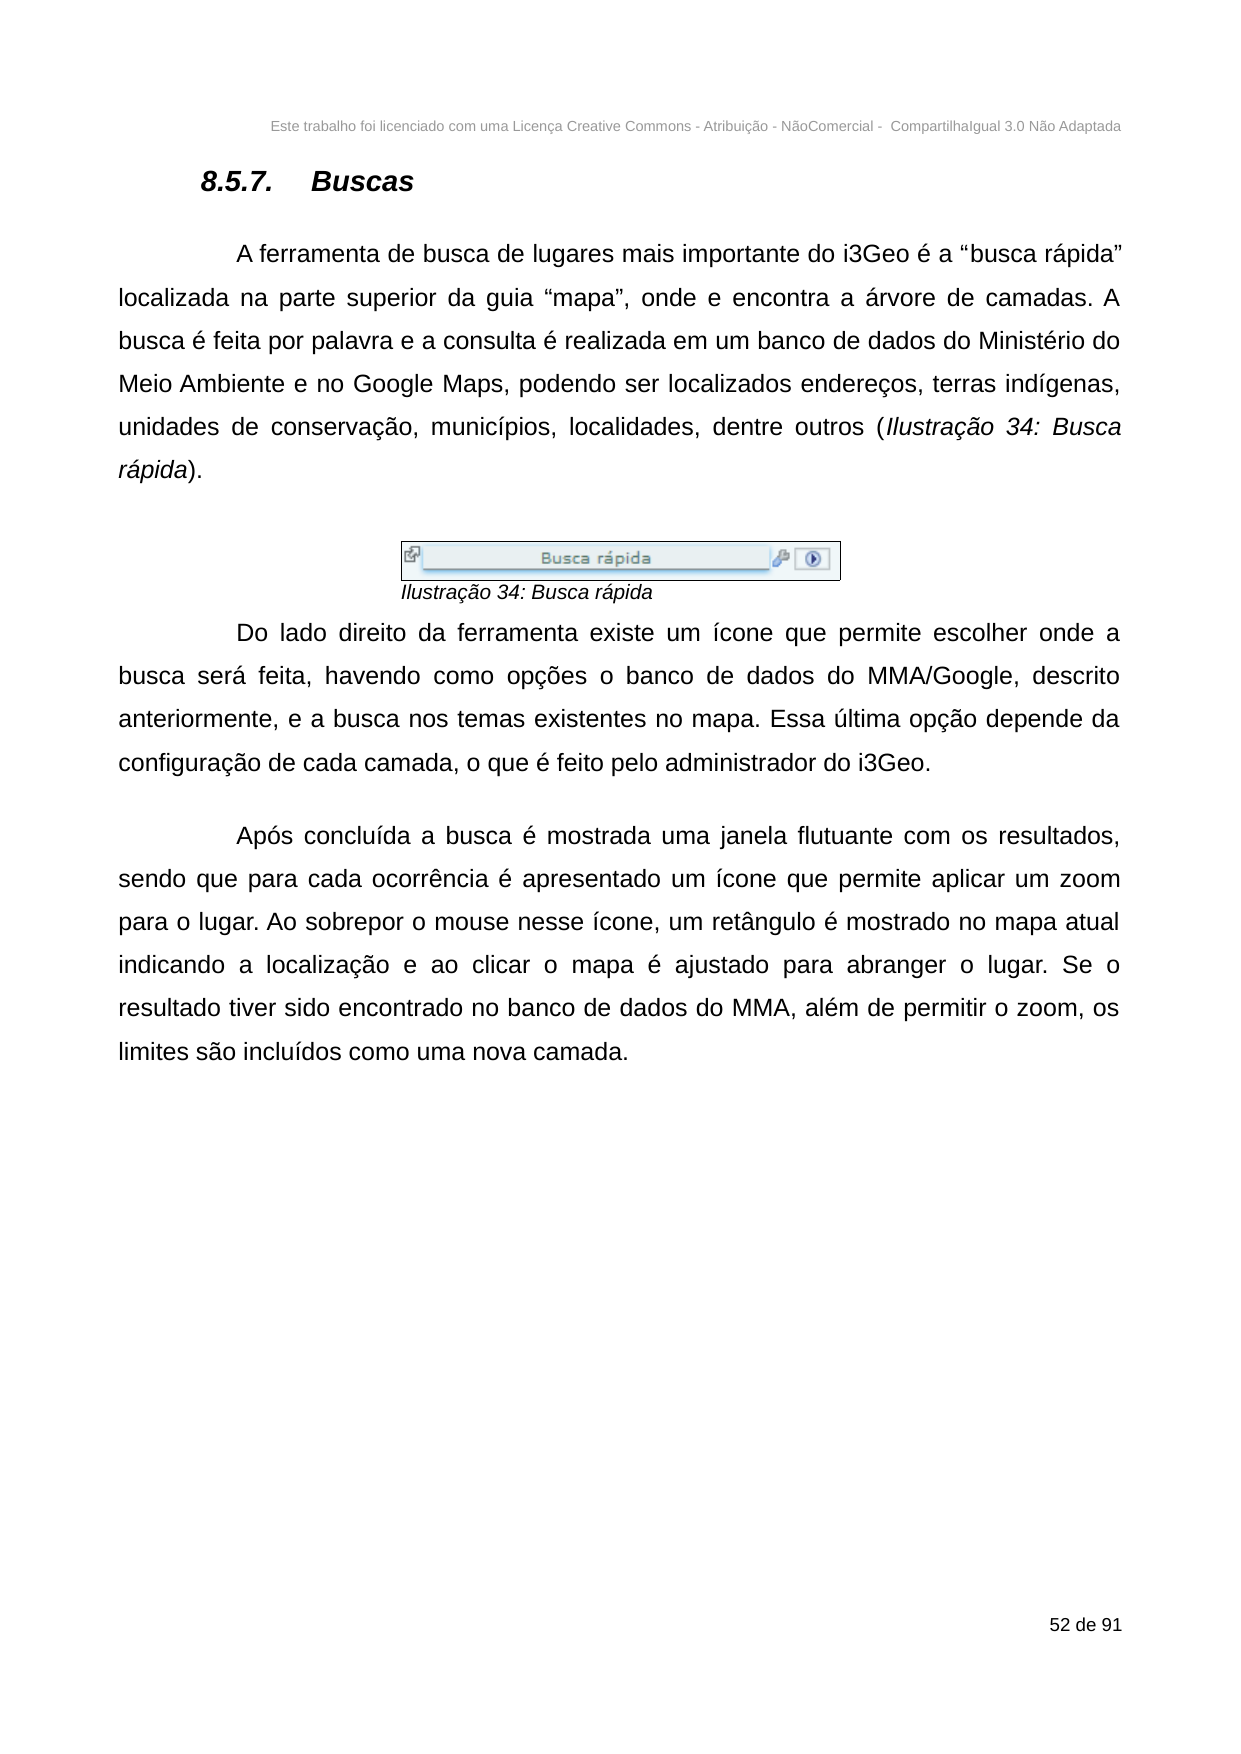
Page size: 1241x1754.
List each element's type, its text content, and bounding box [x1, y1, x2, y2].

text A ferramenta de busca de lugares mais importante do i3Geo é a “busca rápida” localizada na parte superior da guia “mapa”, onde e encontra a árvore de camadas. A busca é feita por palavra e a consulta é realizada em um banco de dados do Ministério do Meio Ambiente e no Google Maps, podendo ser localizados endereços, terras indígenas, unidades de conservação, municípios, localidades, dentre outros (Ilustração 34: Busca rápida). [118, 239, 1122, 484]
text Do lado direito da ferramenta existe um ícone que permite escolher onde a busca será feita, havendo como opções o banco de dados do MMA/Google, descrito anteriormente, e a busca nos temas existentes no mapa. Essa última opção depende da configuração de cada camada, o que é feito pelo administrador do i3Geo. [118, 528, 1122, 776]
picture [402, 542, 840, 580]
subtitle Buscas [163, 164, 1122, 198]
text Ilustração 34: Busca rápida [401, 581, 840, 604]
text Após concluída a busca é mostrada uma janela flutuante com os resultados, sendo que para cada ocorrência é apresentado um ícone que permite aplicar um zoom para o lugar. Ao sobrepor o mouse nesse ícone, um retângulo é mostrado no mapa atual indicando a localização e ao clicar o mapa é ajustado para abranger o lugar. Se o resultado tiver sido encontrado no banco de dados do MMA, além de permitir o zoom, os limites são incluídos como uma nova camada. [118, 821, 1122, 1065]
